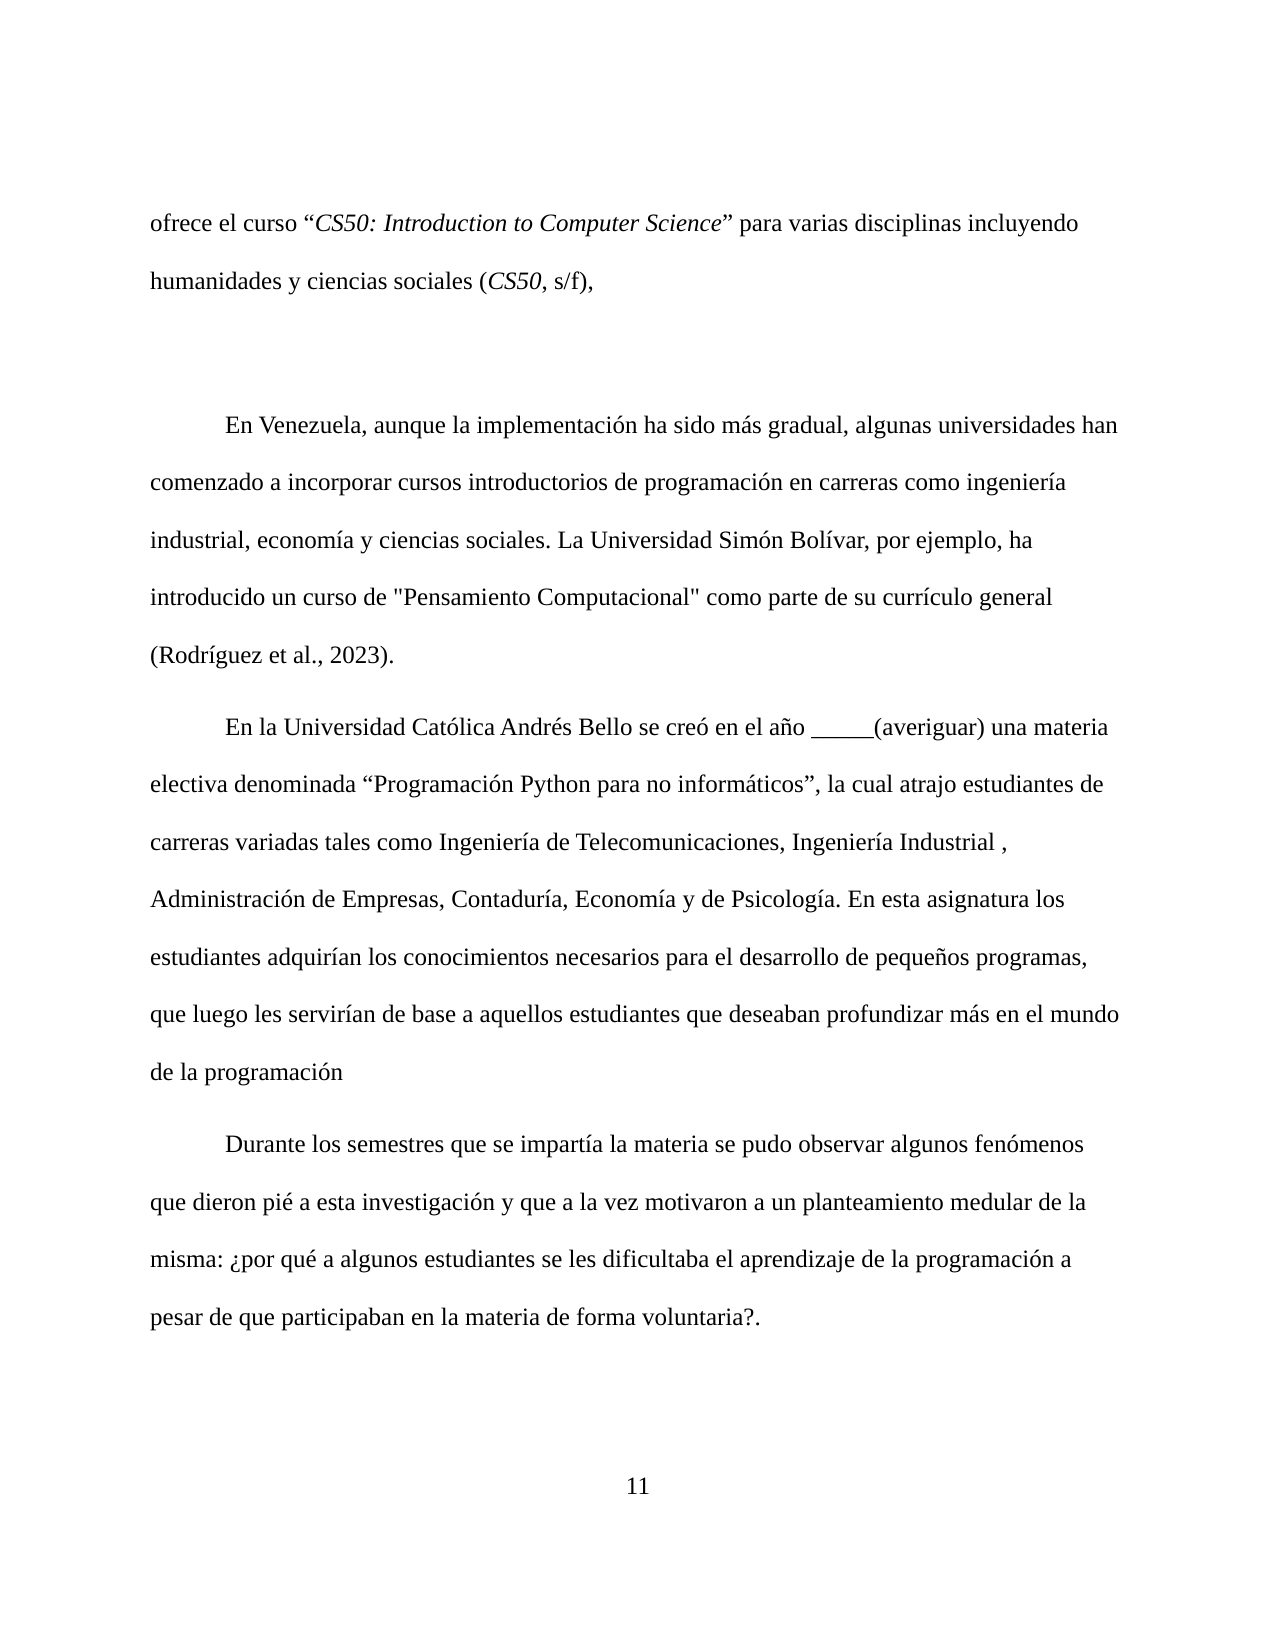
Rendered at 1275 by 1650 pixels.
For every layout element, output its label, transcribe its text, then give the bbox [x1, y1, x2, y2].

text En Venezuela, aunque la implementación ha sido más gradual, algunas universidades han comenzado a incorporar cursos introductorios de programación en carreras como ingeniería industrial, economía y ciencias sociales. La Universidad Simón Bolívar, por ejemplo, ha introducido un curso de "Pensamiento Computacional" como parte de su currículo general (Rodríguez et al., 2023). [150, 410, 1125, 669]
text En la Universidad Católica Andrés Bello se creó en el año _____(averiguar) una materia electiva denominada “Programación Python para no informáticos”, la cual atrajo estudiantes de carreras variadas tales como Ingeniería de Telecomunicaciones, Ingeniería Industrial , Administración de Empresas, Contaduría, Economía y de Psicología. En esta asignatura los estudiantes adquirían los conocimientos necesarios para el desarrollo de pequeños programas, que luego les servirían de base a aquellos estudiantes que deseaban profundizar más en el mundo de la programación [150, 712, 1125, 1086]
text Durante los semestres que se impartía la materia se pudo observar algunos fenómenos que dieron pié a esta investigación y que a la vez motivaron a un planteamiento medular de la misma: ¿por qué a algunos estudiantes se les dificultaba el aprendizaje de la programación a pesar de que participaban en la materia de forma voluntaria?. [150, 1129, 1125, 1330]
text ofrece el curso “CS50: Introduction to Computer Science” para varias disciplinas incluyendo humanidades y ciencias sociales (CS50, s/f), [150, 208, 1125, 294]
